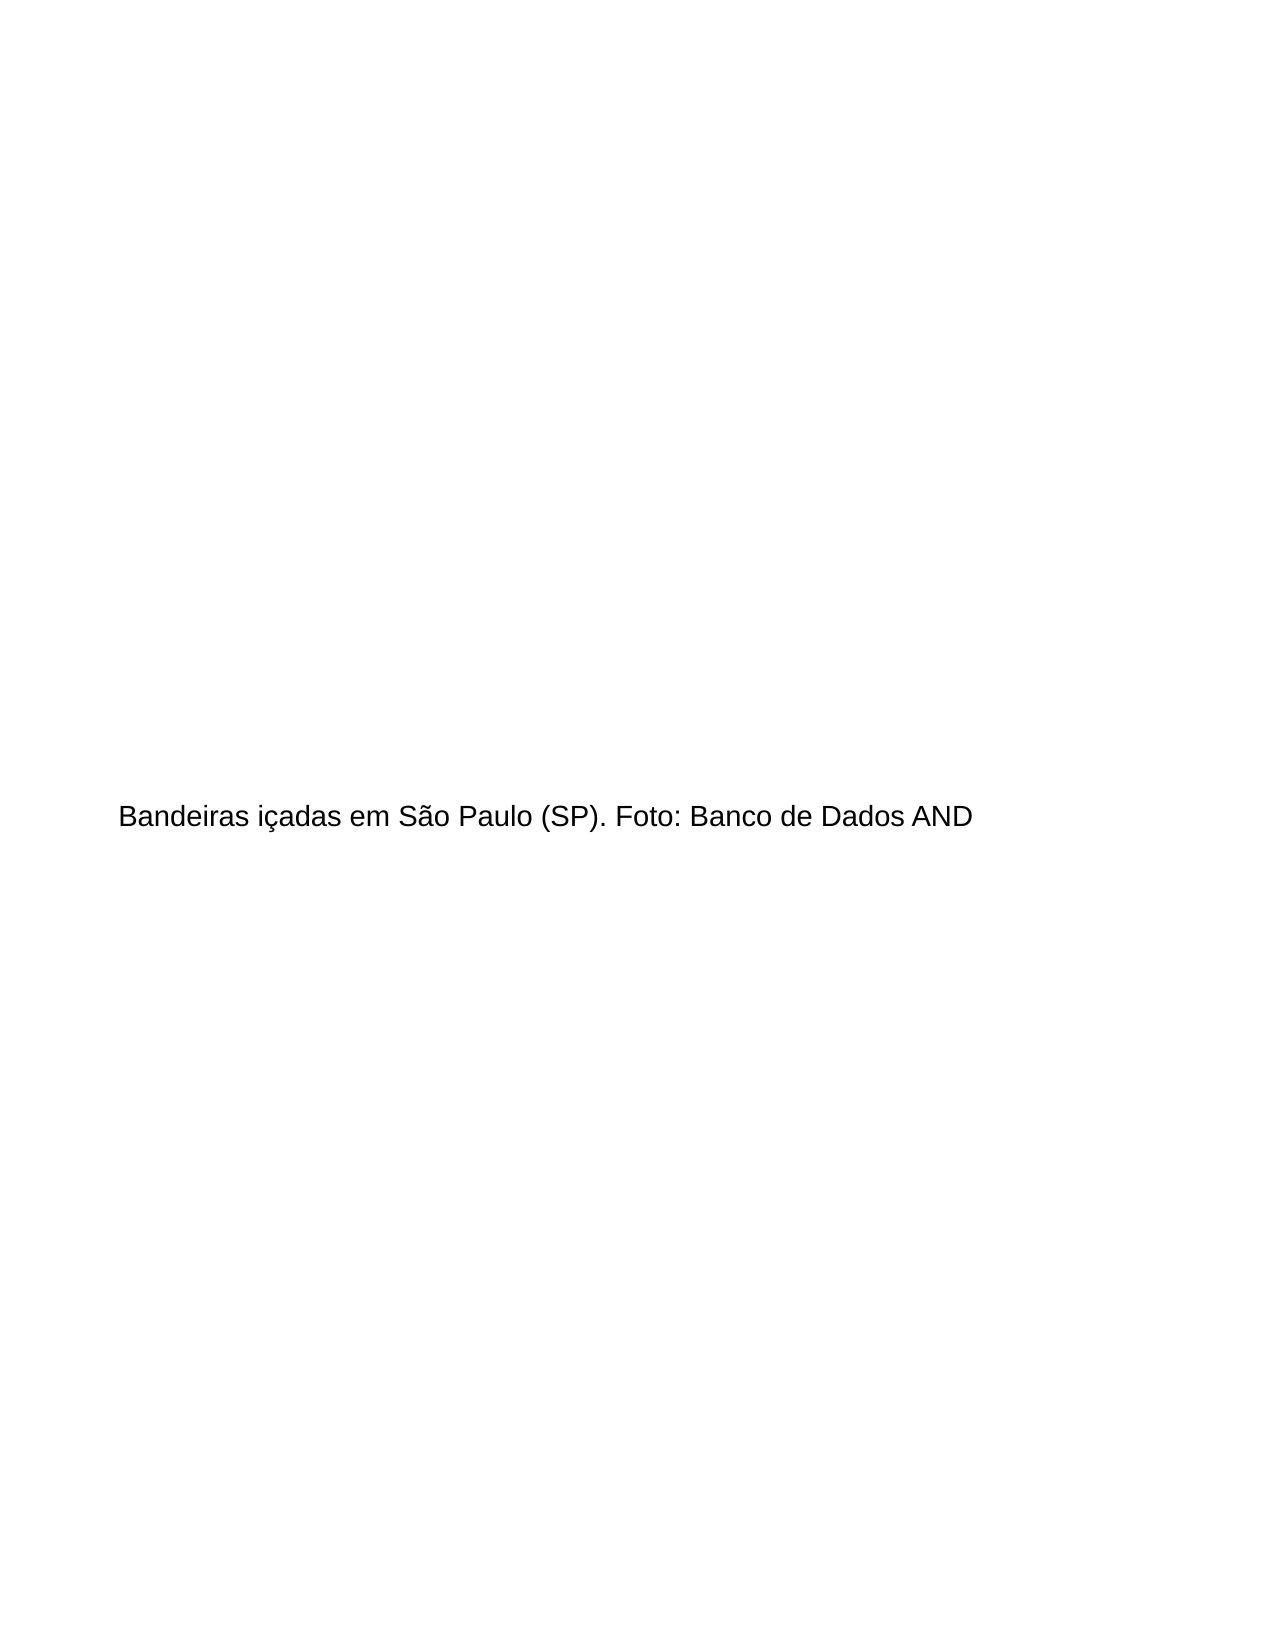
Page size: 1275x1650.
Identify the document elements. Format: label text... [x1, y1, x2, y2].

text Bandeiras içadas em São Paulo (SP). Foto: Banco de Dados AND [118, 798, 1157, 832]
